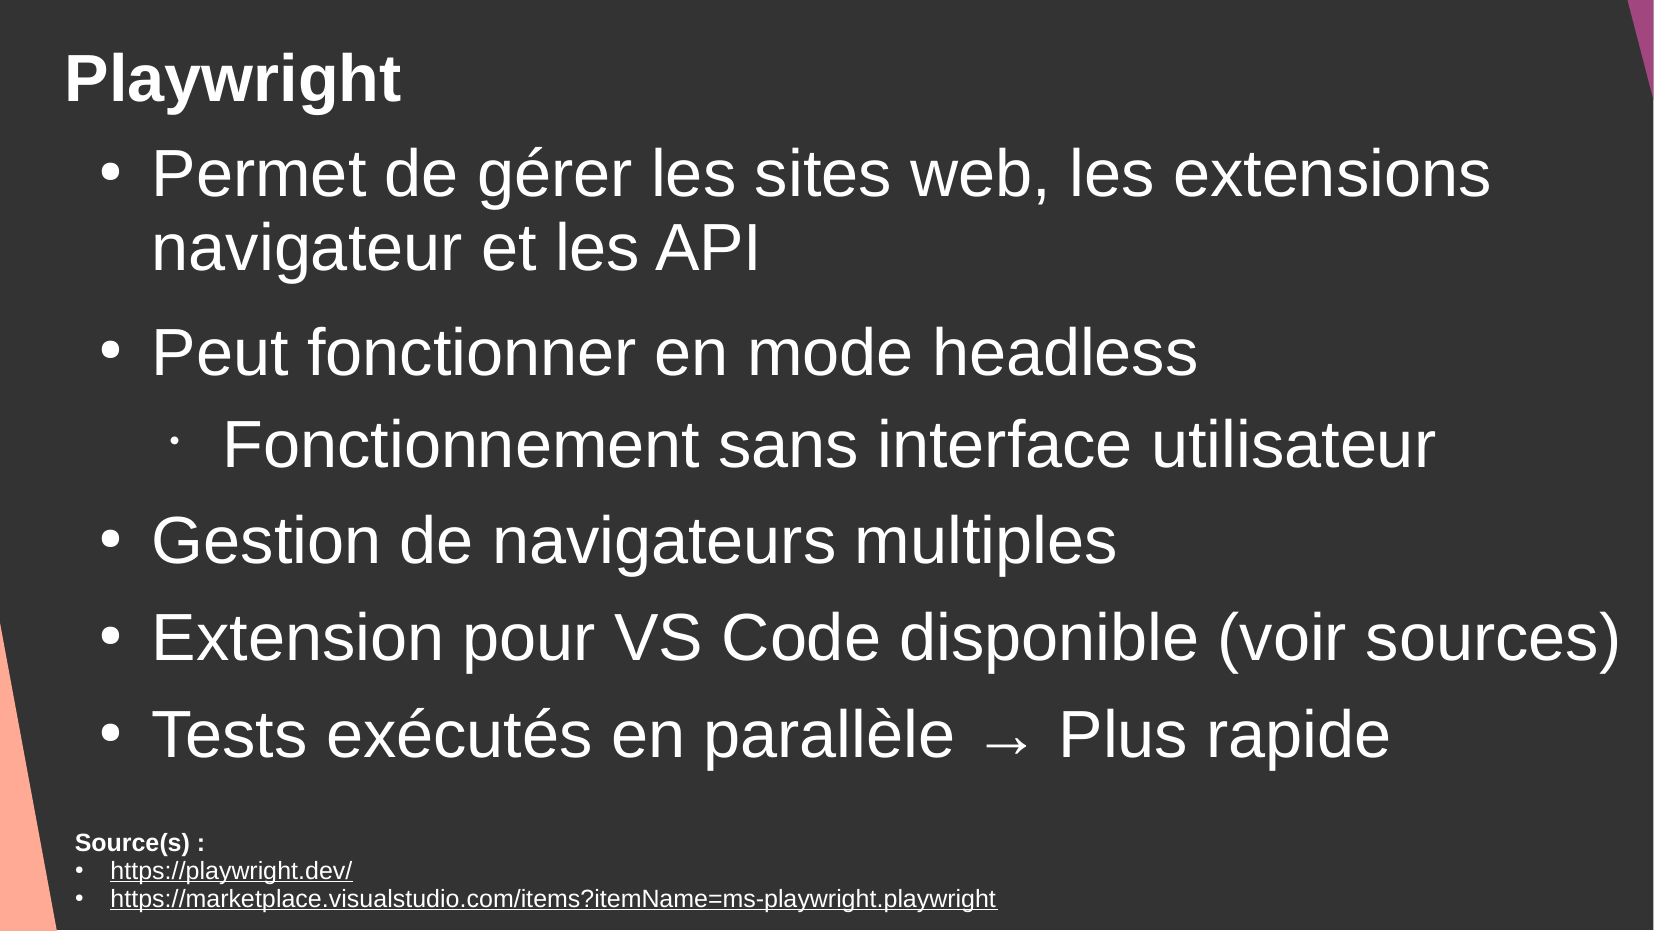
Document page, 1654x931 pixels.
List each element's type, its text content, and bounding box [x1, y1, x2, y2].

text_box [0, 622, 57, 931]
list Permet de gérer les sites web, les extensions navigateur et les API Peut fonctionner en mode headless Fonctionnement sans interface utilisateur Gestion de navigateurs multiples Extension pour VS Code disponible (voir sources) Tests exécutés en parallèle → Plus rapide [80, 135, 1654, 804]
title Playwright [64, 40, 1635, 116]
text_box [1627, 0, 1654, 103]
text_box Source(s) : https://playwright.dev/ https://marketplace.visualstudio.com/items?itemName=ms-playwright.playwright [60, 821, 1546, 921]
